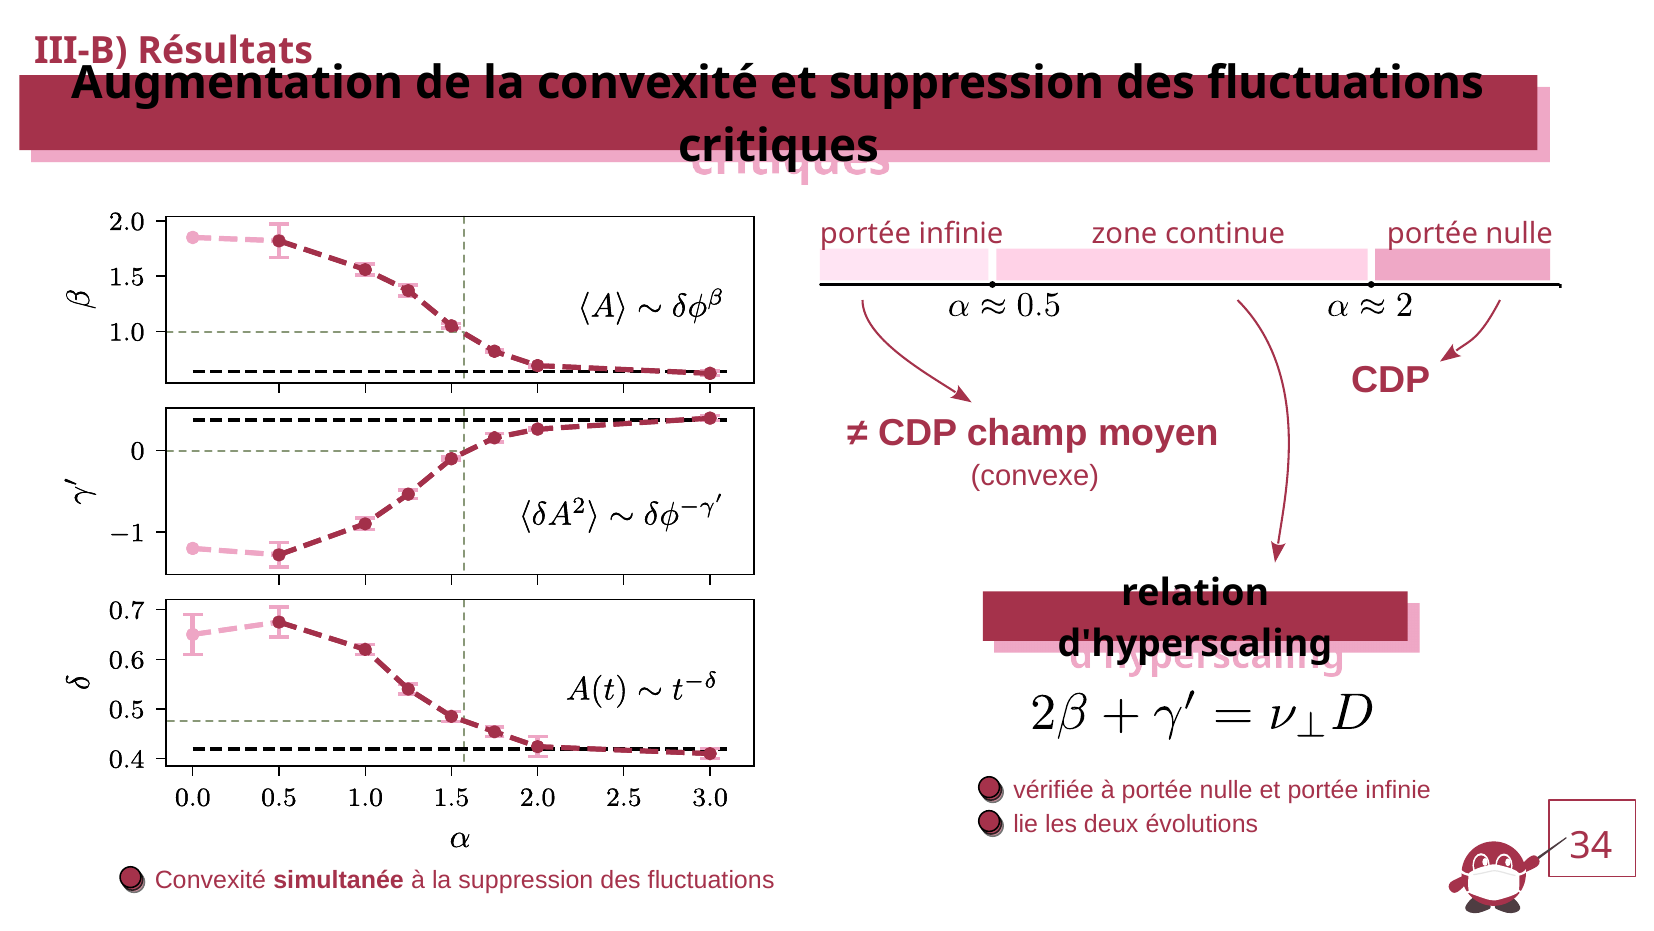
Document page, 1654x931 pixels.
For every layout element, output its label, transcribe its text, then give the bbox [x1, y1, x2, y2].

text_box portée infinie [805, 205, 1031, 255]
text_box III-B) Résultats [19, 16, 1238, 76]
text_box portée nulle [1372, 205, 1598, 255]
text_box [1492, 811, 1654, 887]
picture [1032, 690, 1373, 740]
picture [1448, 799, 1637, 914]
picture [819, 248, 1576, 317]
text_box relation d'hyperscaling [982, 591, 1408, 641]
text_box Convexité simultanée à la suppression des fluctuations [104, 858, 855, 902]
text_box Augmentation de la convexité et suppression des fluctuations critiques [19, 75, 1538, 151]
text_box ≠ CDP champ moyen [832, 404, 1238, 451]
text_box (convexe) [832, 451, 1238, 509]
text_box CDP [1336, 351, 1487, 427]
text_box zone continue [1076, 205, 1302, 255]
picture [63, 211, 756, 849]
text_box vérifiée à portée nulle et portée infinie lie les deux évolutions [963, 768, 1451, 872]
